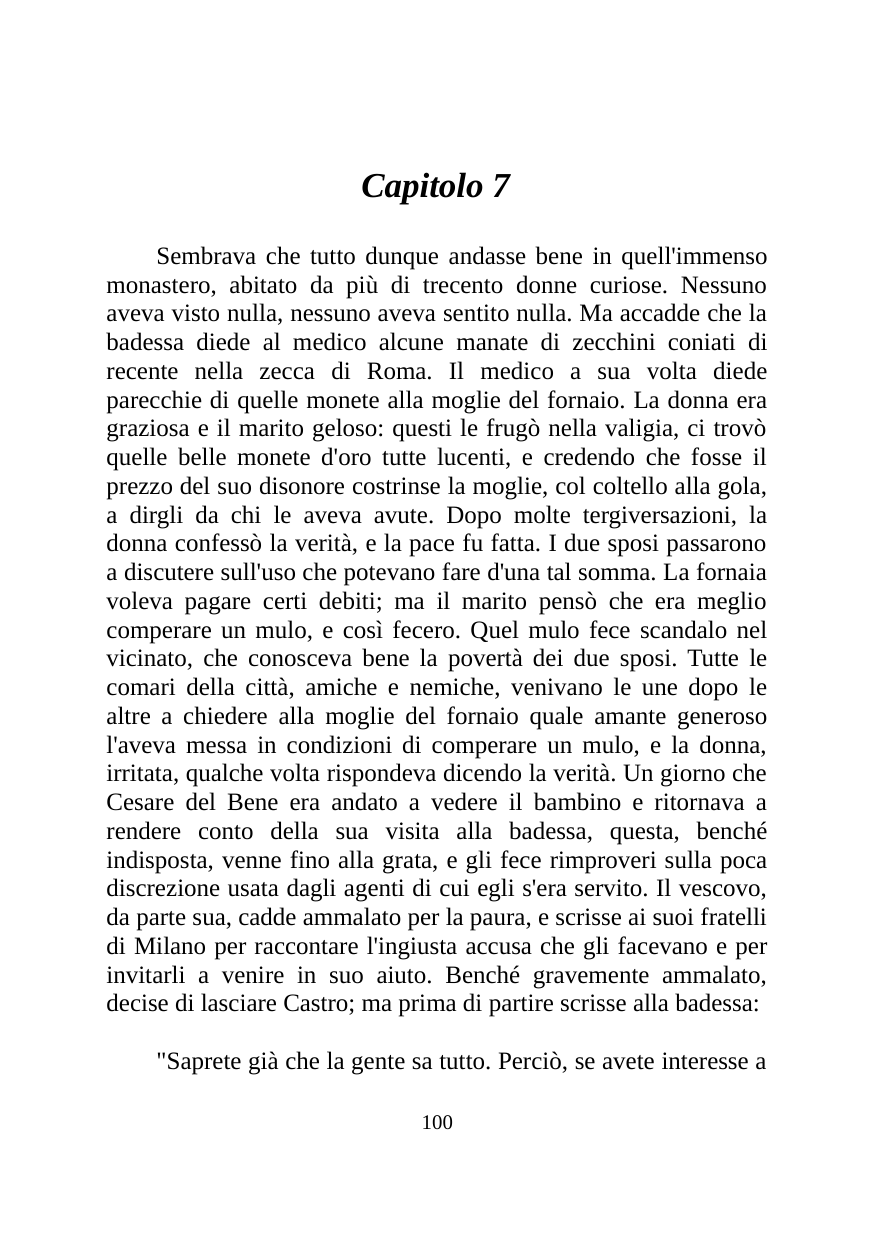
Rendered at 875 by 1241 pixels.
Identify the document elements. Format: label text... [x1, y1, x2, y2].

text Sembrava che tutto dunque andasse bene in quell'immenso monastero, abitato da più di trecento donne curiose. Nessuno aveva visto nulla, nessuno aveva sentito nulla. Ma accadde che la badessa diede al medico alcune manate di zecchini coniati di recente nella zecca di Roma. Il medico a sua volta diede parecchie di quelle monete alla moglie del fornaio. La donna era graziosa e il marito geloso: questi le frugò nella valigia, ci trovò quelle belle monete d'oro tutte lucenti, e credendo che fosse il prezzo del suo disonore costrinse la moglie, col coltello alla gola, a dirgli da chi le aveva avute. Dopo molte tergiversazioni, la donna confessò la verità, e la pace fu fatta. I due sposi passarono a discutere sull'uso che potevano fare d'una tal somma. La fornaia voleva pagare certi debiti; ma il marito pensò che era meglio comperare un mulo, e così fecero. Quel mulo fece scandalo nel vicinato, che conosceva bene la povertà dei due sposi. Tutte le comari della città, amiche e nemiche, venivano le une dopo le altre a chiedere alla moglie del fornaio quale amante generoso l'aveva messa in condizioni di comperare un mulo, e la donna, irritata, qualche volta rispondeva dicendo la verità. Un giorno che Cesare del Bene era andato a vedere il bambino e ritornava a rendere conto della sua visita alla badessa, questa, benché indisposta, venne fino alla grata, e gli fece rimproveri sulla poca discrezione usata dagli agenti di cui egli s'era servito. Il vescovo, da parte sua, cadde ammalato per la paura, e scrisse ai suoi fratelli di Milano per raccontare l'ingiusta accusa che gli facevano e per invitarli a venire in suo aiuto. Benché gravemente ammalato, decise di lasciare Castro; ma prima di partire scrisse alla badessa: [106, 241, 768, 1017]
subtitle Capitolo 7 [106, 165, 768, 206]
text "Saprete già che la gente sa tutto. Perciò, se avete interesse a [106, 1046, 768, 1075]
